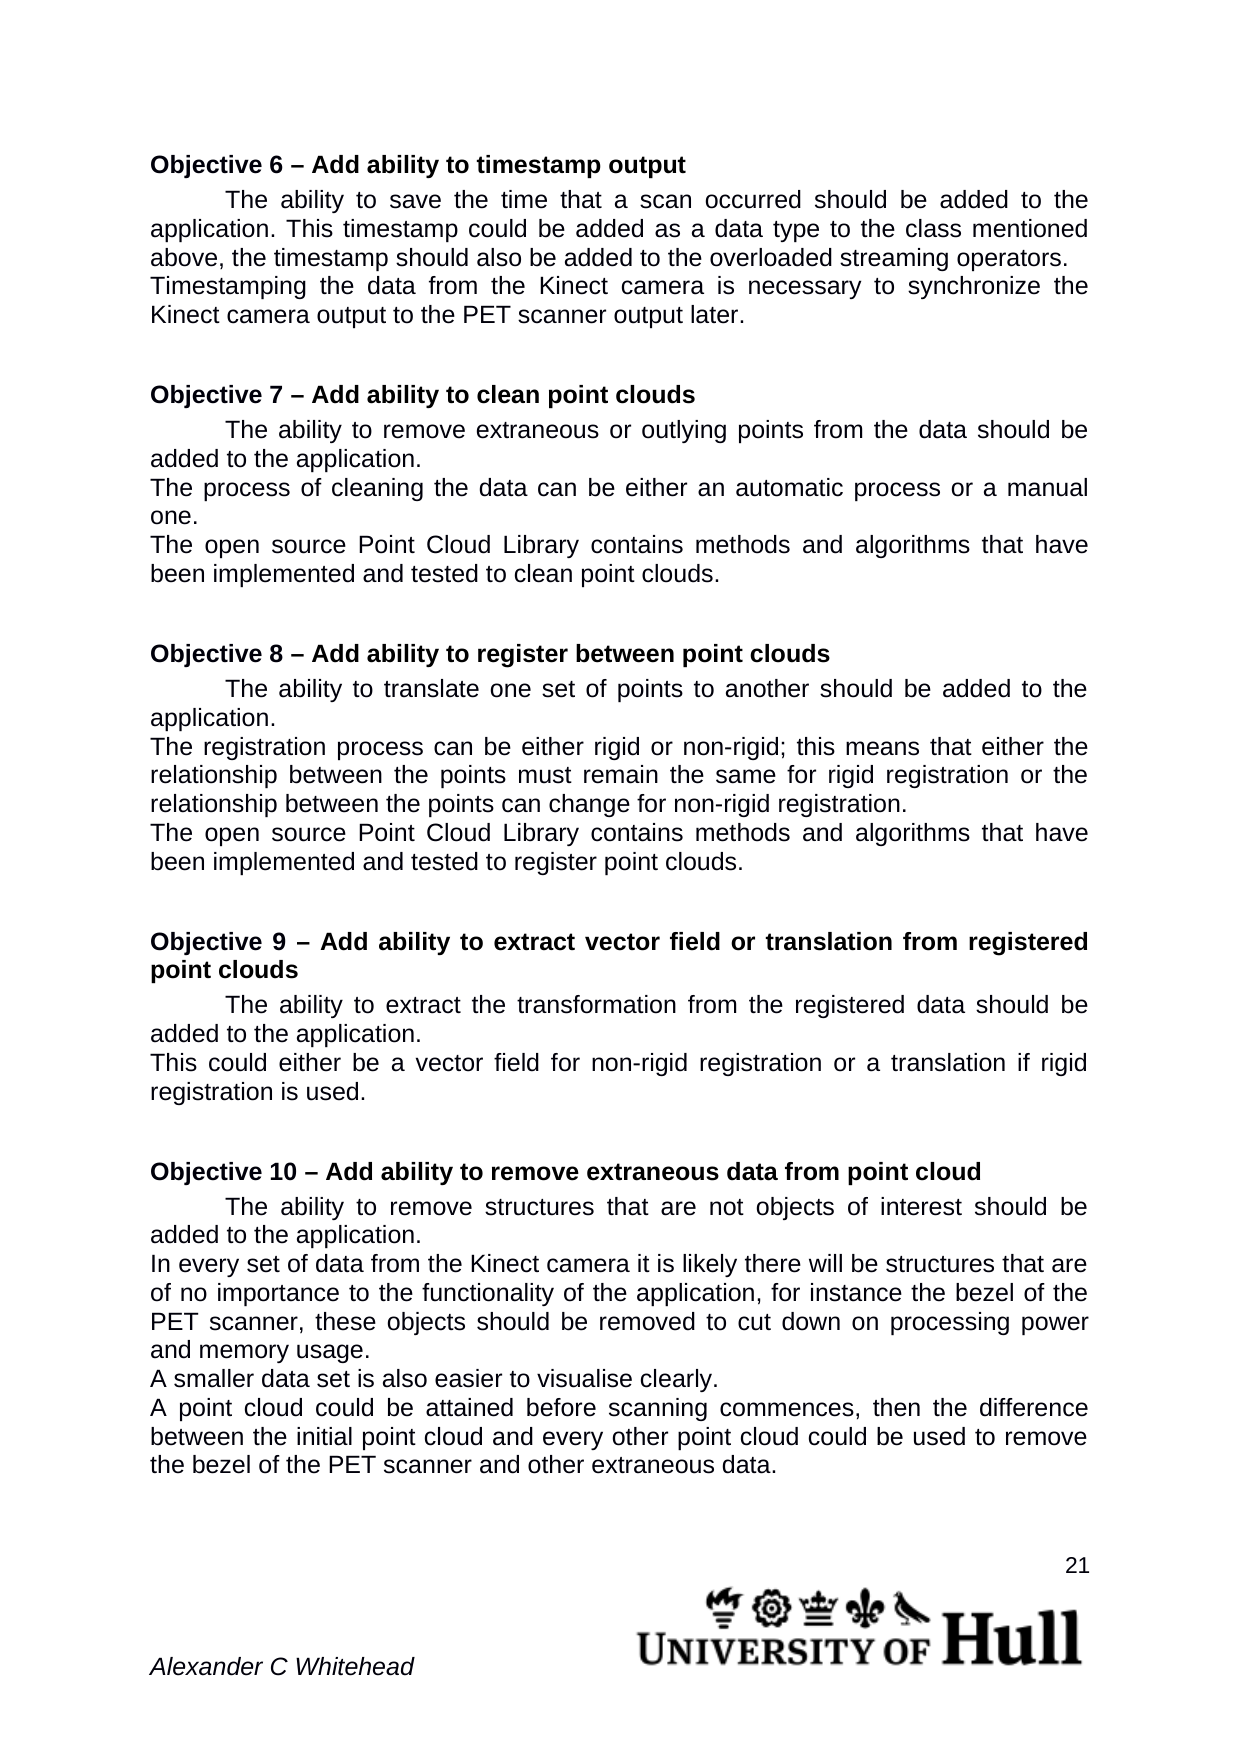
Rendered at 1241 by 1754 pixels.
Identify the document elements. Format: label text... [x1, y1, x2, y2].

text The ability to remove extraneous or outlying points from the data should be added to the application. [150, 415, 1090, 473]
text The open source Point Cloud Library contains methods and algorithms that have been implemented and tested to register point clouds. [150, 818, 1090, 875]
text The ability to extract the transformation from the registered data should be added to the application. [150, 990, 1090, 1048]
text The ability to translate one set of points to another should be added to the application. [150, 674, 1090, 731]
text This could either be a vector field for non-rigid registration or a translation if rigid registration is used. [150, 1048, 1090, 1105]
text A smaller data set is also easier to visualise clearly. [150, 1364, 1090, 1393]
subtitle Objective 6 – Add ability to timestamp output [150, 150, 1090, 179]
text The open source Point Cloud Library contains methods and algorithms that have been implemented and tested to clean point clouds. [150, 530, 1090, 588]
text A point cloud could be attained before scanning commences, then the difference between the initial point cloud and every other point cloud could be used to remove the bezel of the PET scanner and other extraneous data. [150, 1393, 1090, 1479]
text Timestamping the data from the Kinect camera is necessary to synchronize the Kinect camera output to the PET scanner output later. [150, 271, 1090, 329]
text The process of cleaning the data can be either an automatic process or a manual one. [150, 473, 1090, 530]
text The ability to save the time that a scan occurred should be added to the application. This timestamp could be added as a data type to the class mentioned above, the timestamp should also be added to the overloaded streaming operators. [150, 185, 1090, 271]
picture [630, 1578, 1091, 1675]
subtitle Objective 9 – Add ability to extract vector field or translation from registered point clouds [150, 927, 1090, 984]
text The registration process can be either rigid or non-rigid; this means that either the relationship between the points must remain the same for rigid registration or the relationship between the points can change for non-rigid registration. [150, 731, 1090, 818]
text In every set of data from the Kinect camera it is likely there will be structures that are of no importance to the functionality of the application, for instance the bezel of the PET scanner, these objects should be removed to cut down on processing power and memory usage. [150, 1249, 1090, 1364]
subtitle Objective 7 – Add ability to clean point clouds [150, 380, 1090, 409]
subtitle Objective 10 – Add ability to remove extraneous data from point cloud [150, 1157, 1090, 1185]
text The ability to remove structures that are not objects of interest should be added to the application. [150, 1192, 1090, 1249]
subtitle Objective 8 – Add ability to register between point clouds [150, 639, 1090, 668]
